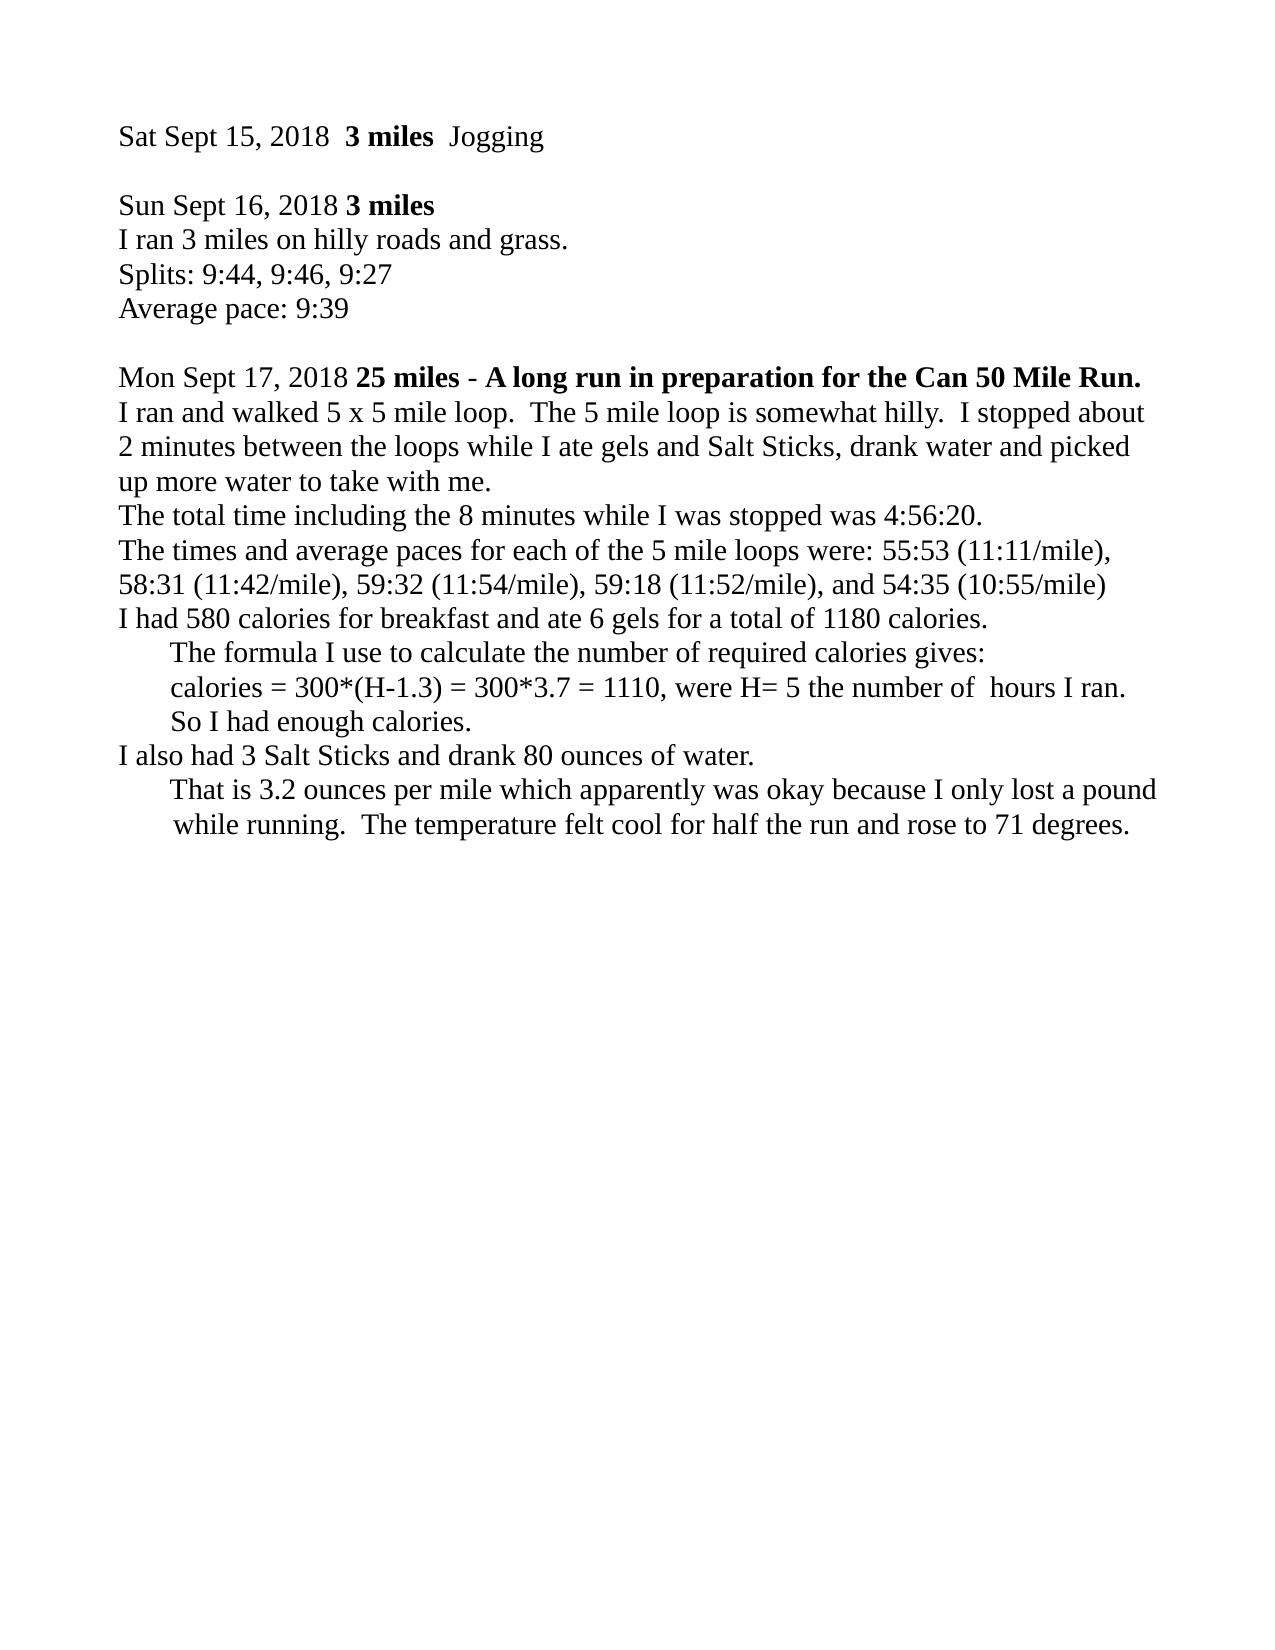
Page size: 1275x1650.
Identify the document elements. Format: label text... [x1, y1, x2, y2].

text The times and average paces for each of the 5 mile loops were: 55:53 (11:11/mile), 58:31 (11:42/mile), 59:32 (11:54/mile), 59:18 (11:52/mile), and 54:35 (10:55/mile) [118, 532, 1161, 601]
text I ran and walked 5 x 5 mile loop. The 5 mile loop is somewhat hilly. I stopped about 2 minutes between the loops while I ate gels and Salt Sticks, drank water and picked up more water to take with me. [118, 394, 1161, 497]
text I had 580 calories for breakfast and ate 6 gels for a total of 1180 calories. [118, 601, 1161, 635]
text That is 3.2 ounces per mile which apparently was okay because I only lost a pound while running. The temperature felt cool for half the run and rose to 71 degrees. [118, 772, 1161, 841]
text Average pace: 9:39 [118, 291, 1161, 325]
text Sun Sept 16, 2018 3 miles [118, 187, 1161, 222]
text Sat Sept 15, 2018 3 miles Jogging [118, 118, 1161, 153]
text So I had enough calories. [118, 703, 1161, 738]
text The total time including the 8 minutes while I was stopped was 4:56:20. [118, 497, 1161, 532]
text Splits: 9:44, 9:46, 9:27 [118, 256, 1161, 291]
text I also had 3 Salt Sticks and drank 80 ounces of water. [118, 738, 1161, 772]
text I ran 3 miles on hilly roads and grass. [118, 222, 1161, 256]
text calories = 300*(H-1.3) = 300*3.7 = 1110, were H= 5 the number of hours I ran. [118, 669, 1161, 703]
text The formula I use to calculate the number of required calories gives: [118, 635, 1161, 669]
text Mon Sept 17, 2018 25 miles - A long run in preparation for the Can 50 Mile Run. [118, 359, 1161, 394]
